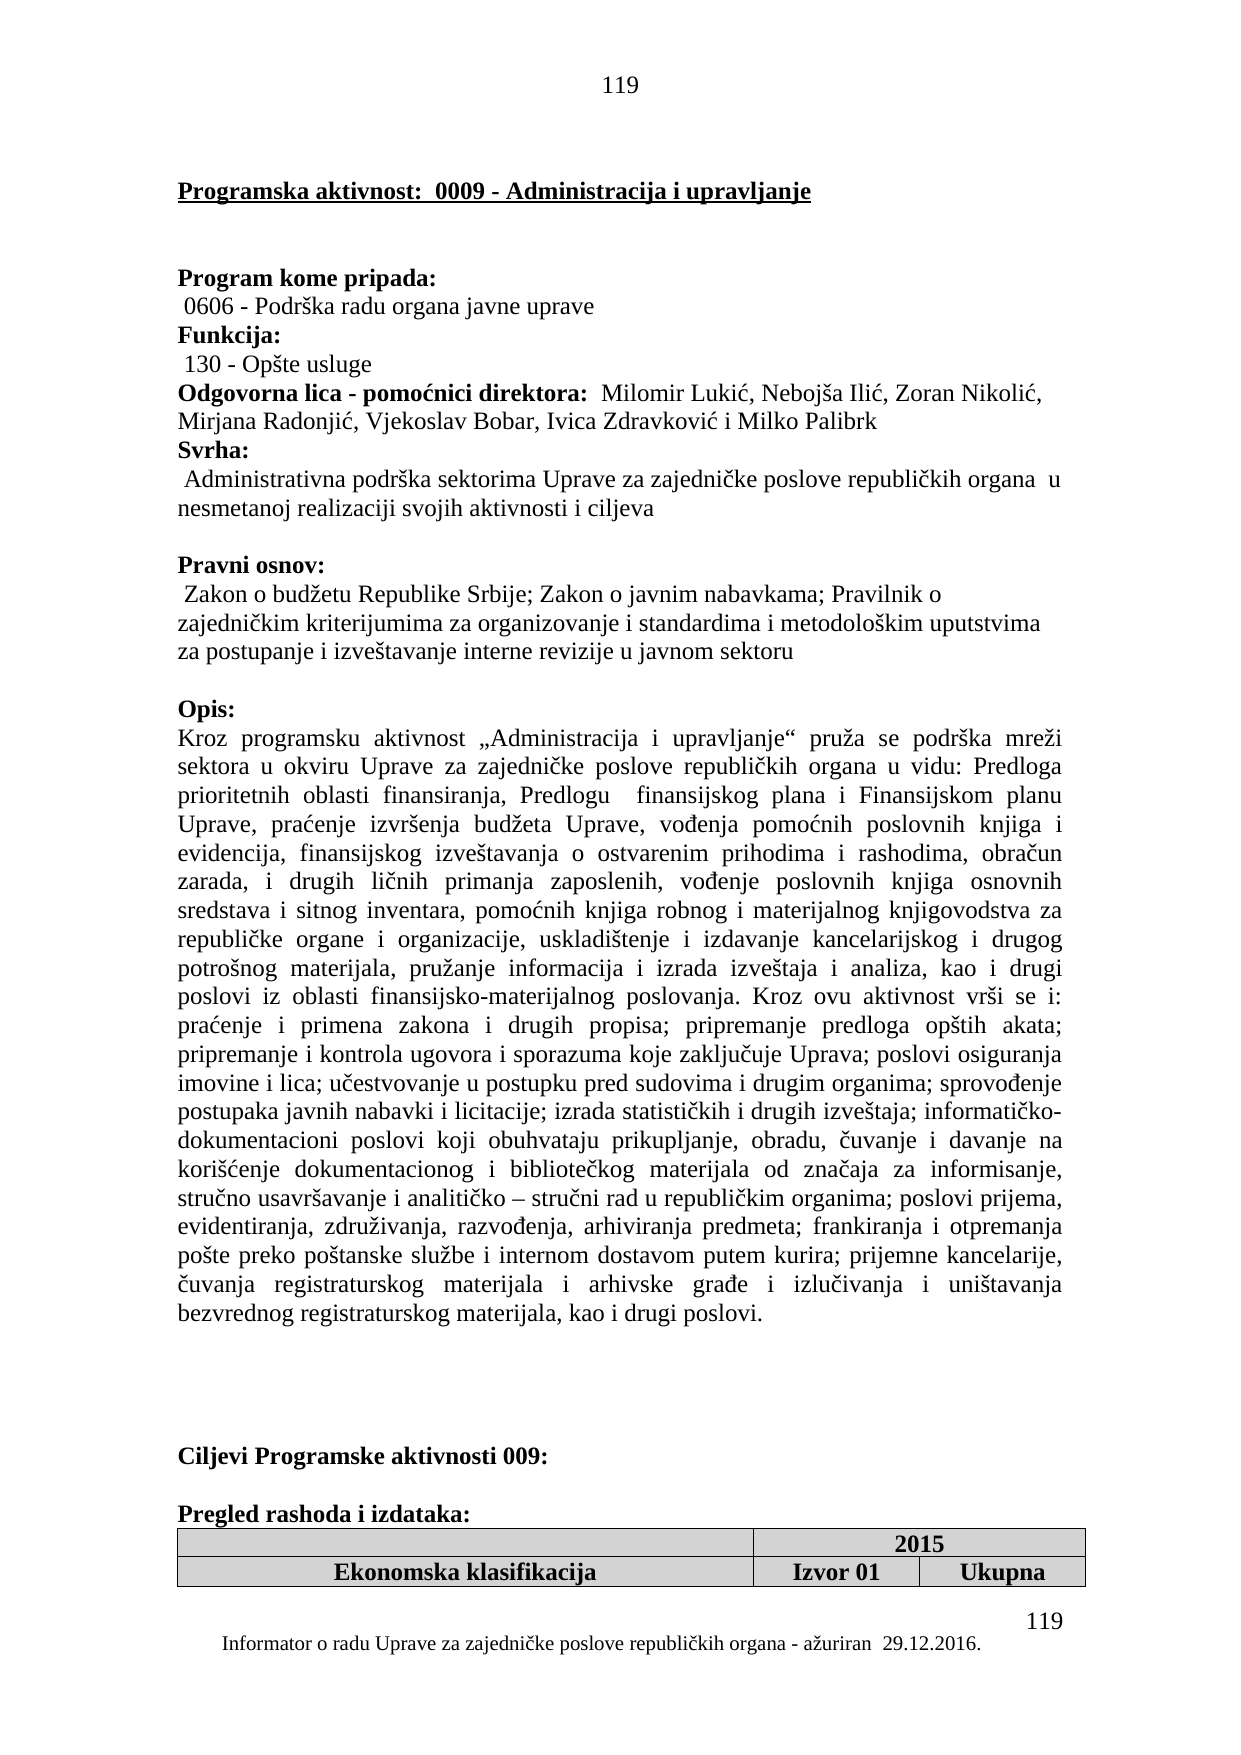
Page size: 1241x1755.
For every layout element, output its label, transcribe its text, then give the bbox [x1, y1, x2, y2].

text Program kome pripada: [177, 234, 1063, 291]
table_header [178, 1529, 753, 1556]
table_cell Izvor 01 [754, 1557, 919, 1586]
text Kroz programsku aktivnost „Administracija i upravlјanje“ pruža se podrška mreži sektora u okviru Uprave za zajedničke poslove republičkih organa u vidu: Predloga prioritetnih oblasti finansiranja, Predlogu finansijskog plana i Finansijskom planu Uprave, praćenje izvršenja budžeta Uprave, vođenja pomoćnih poslovnih knjiga i evidencija, finansijskog izveštavanja o ostvarenim prihodima i rashodima, obračun zarada, i drugih ličnih primanja zaposlenih, vođenje poslovnih knjiga osnovnih sredstava i sitnog inventara, pomoćnih knjiga robnog i materijalnog knjigovodstva za republičke organe i organizacije, uskladištenje i izdavanje kancelarijskog i drugog potrošnog materijala, pružanje informacija i izrada izveštaja i analiza, kao i drugi poslovi iz oblasti finansijsko-materijalnog poslovanja. Kroz ovu aktivnost vrši se i: praćenje i primena zakona i drugih propisa; pripremanje predloga opštih akata; pripremanje i kontrola ugovora i sporazuma koje zaklјučuje Uprava; poslovi osiguranja imovine i lica; učestvovanje u postupku pred sudovima i drugim organima; sprovođenje postupaka javnih nabavki i licitacije; izrada statističkih i drugih izveštaja; informatičko-dokumentacioni poslovi koji obuhvataju prikuplјanje, obradu, čuvanje i davanje na korišćenje dokumentacionog i bibliotečkog materijala od značaja za informisanje, stručno usavršavanje i analitičko – stručni rad u republičkim organima; poslovi prijema, evidentiranja, združivanja, razvođenja, arhiviranja predmeta; frankiranja i otpremanja pošte preko poštanske službe i internom dostavom putem kurira; prijemne kancelarije, čuvanja registraturskog materijala i arhivske građe i izlučivanja i uništavanja bezvrednog registraturskog materijala, kao i drugi poslovi. [177, 723, 1063, 1326]
text Cilјevi Programske aktivnosti 009: [177, 1441, 1063, 1470]
text Pregled rashoda i izdataka: [177, 1470, 1063, 1528]
text Opis: [177, 665, 1063, 723]
text Programska aktivnost: 0009 - Administracija i upravlјanje [177, 148, 1063, 205]
text 0606 - Podrška radu organa javne uprave Funkcija: [177, 291, 1063, 349]
table_header 2015 [754, 1529, 1085, 1556]
text Zakon o budžetu Republike Srbije; Zakon o javnim nabavkama; Pravilnik o zajedničkim kriterijumima za organizovanje i standardima i metodološkim uputstvima za postupanje i izveštavanje interne revizije u javnom sektoru [177, 579, 1063, 665]
text 130 - Opšte usluge Odgovorna lica - pomoćnici direktora: Milomir Lukić, Nebojša Ilić, Zoran Nikolić, Mirjana Radonjić, Vjekoslav Bobar, Ivica Zdravković i Milko Palibrk Svrha: [177, 349, 1063, 464]
text Pravni osnov: [177, 521, 1063, 579]
table_cell Ukupna [920, 1557, 1085, 1586]
text Administrativna podrška sektorima Uprave za zajedničke poslove republičkih organa u nesmetanoj realizaciji svojih aktivnosti i cilјeva [177, 464, 1063, 521]
table_cell Ekonomska klasifikacija [178, 1557, 753, 1586]
